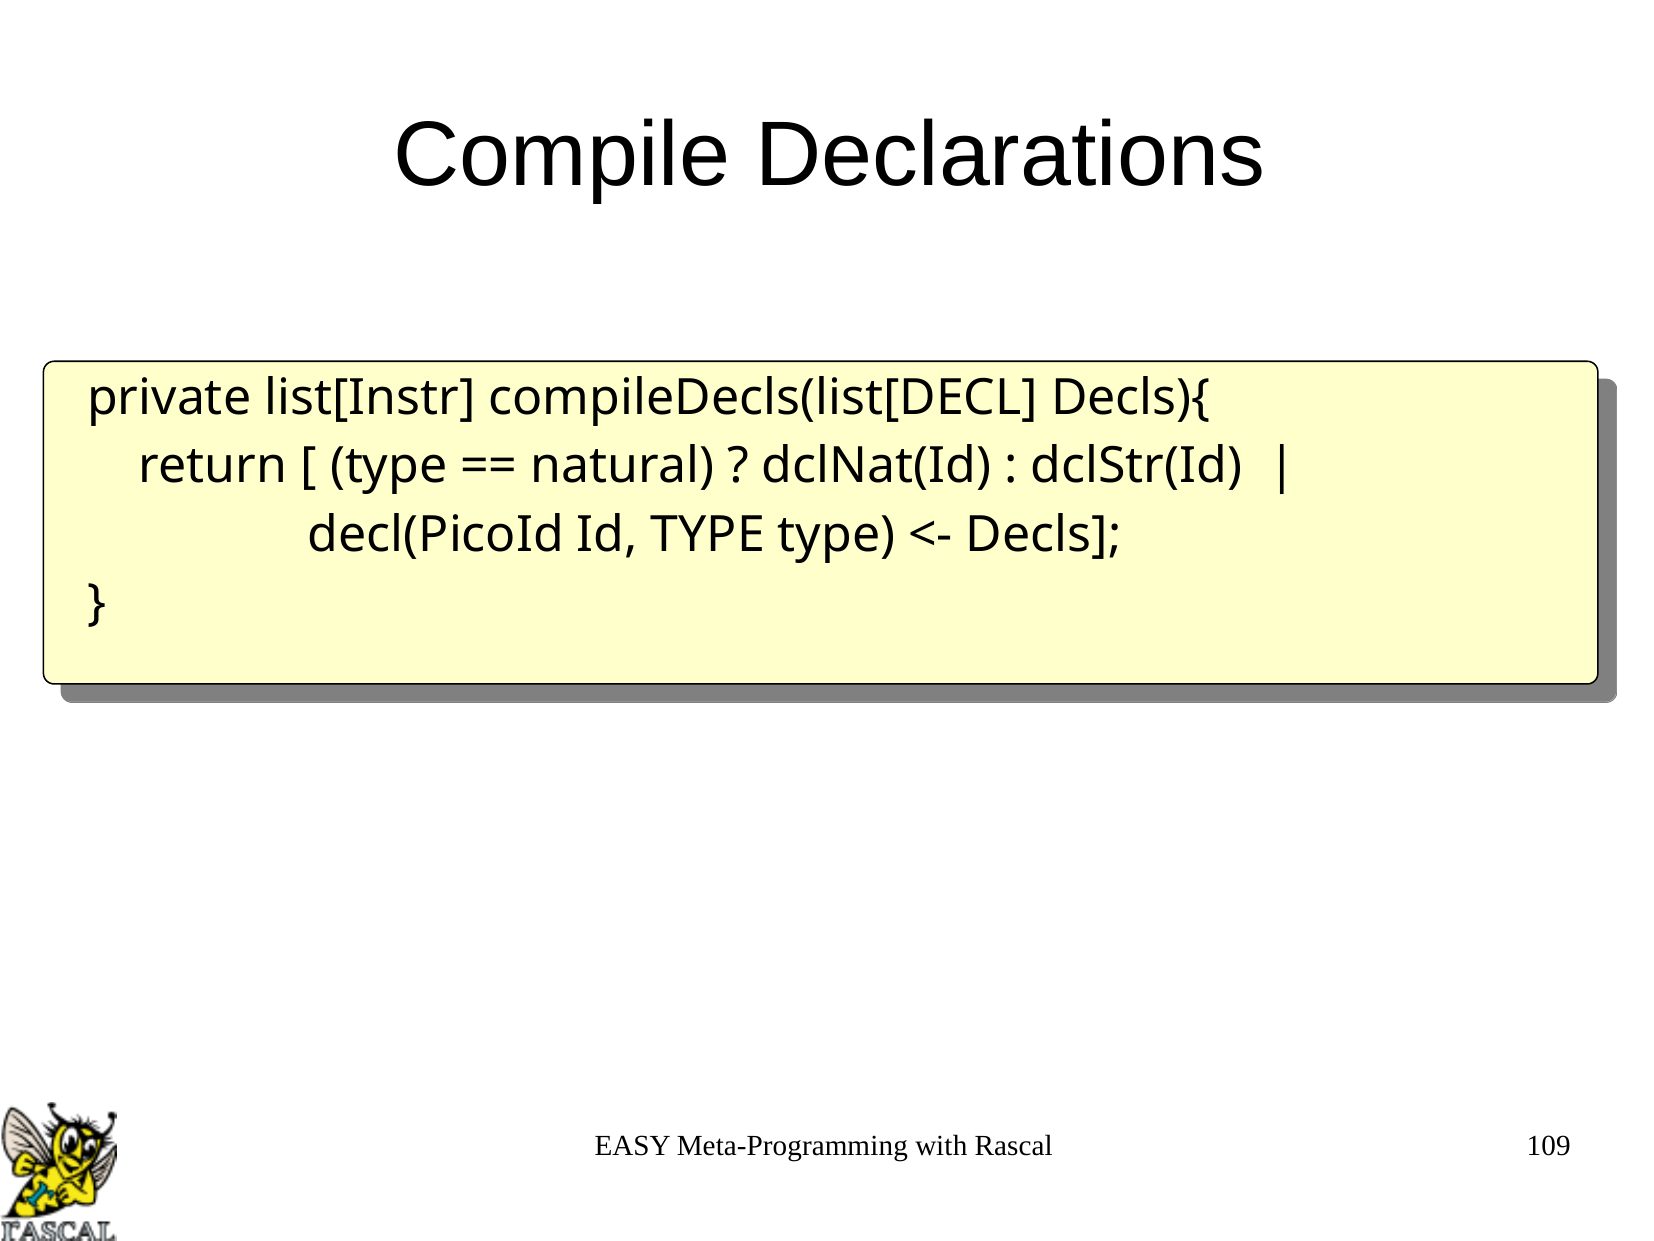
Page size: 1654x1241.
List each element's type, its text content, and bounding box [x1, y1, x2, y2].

text_box [43, 361, 1598, 684]
text_box private list[Instr] compileDecls(list[DECL] Decls){ return [ (type == natural) ? dclNat(Id) : dclStr(Id) | decl(PicoId Id, TYPE type) <- Decls]; } [72, 353, 1598, 647]
title Compile Declarations [85, 62, 1575, 245]
picture [0, 1102, 117, 1241]
